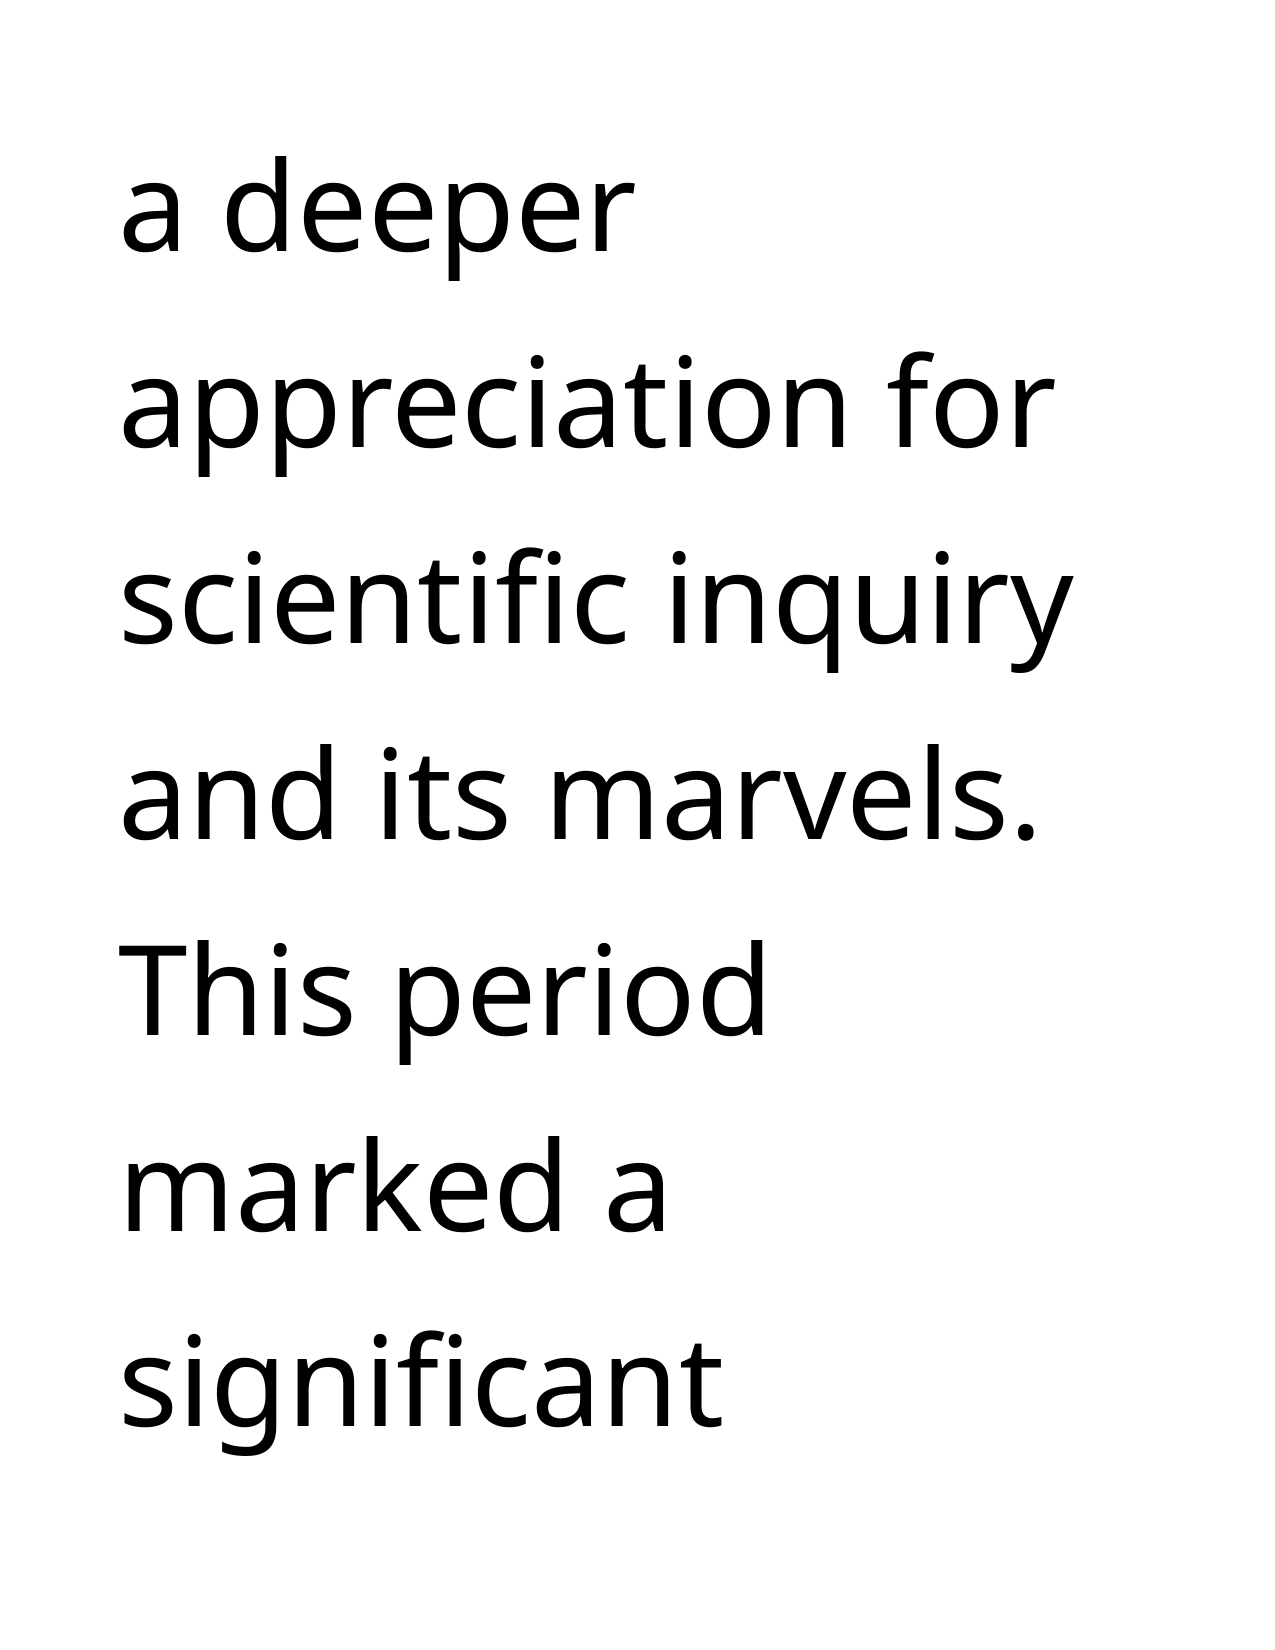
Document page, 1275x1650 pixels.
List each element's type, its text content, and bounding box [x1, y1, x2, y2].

text a deeper appreciation for scientific inquiry and its marvels. This period marked a significant [118, 118, 1157, 1463]
